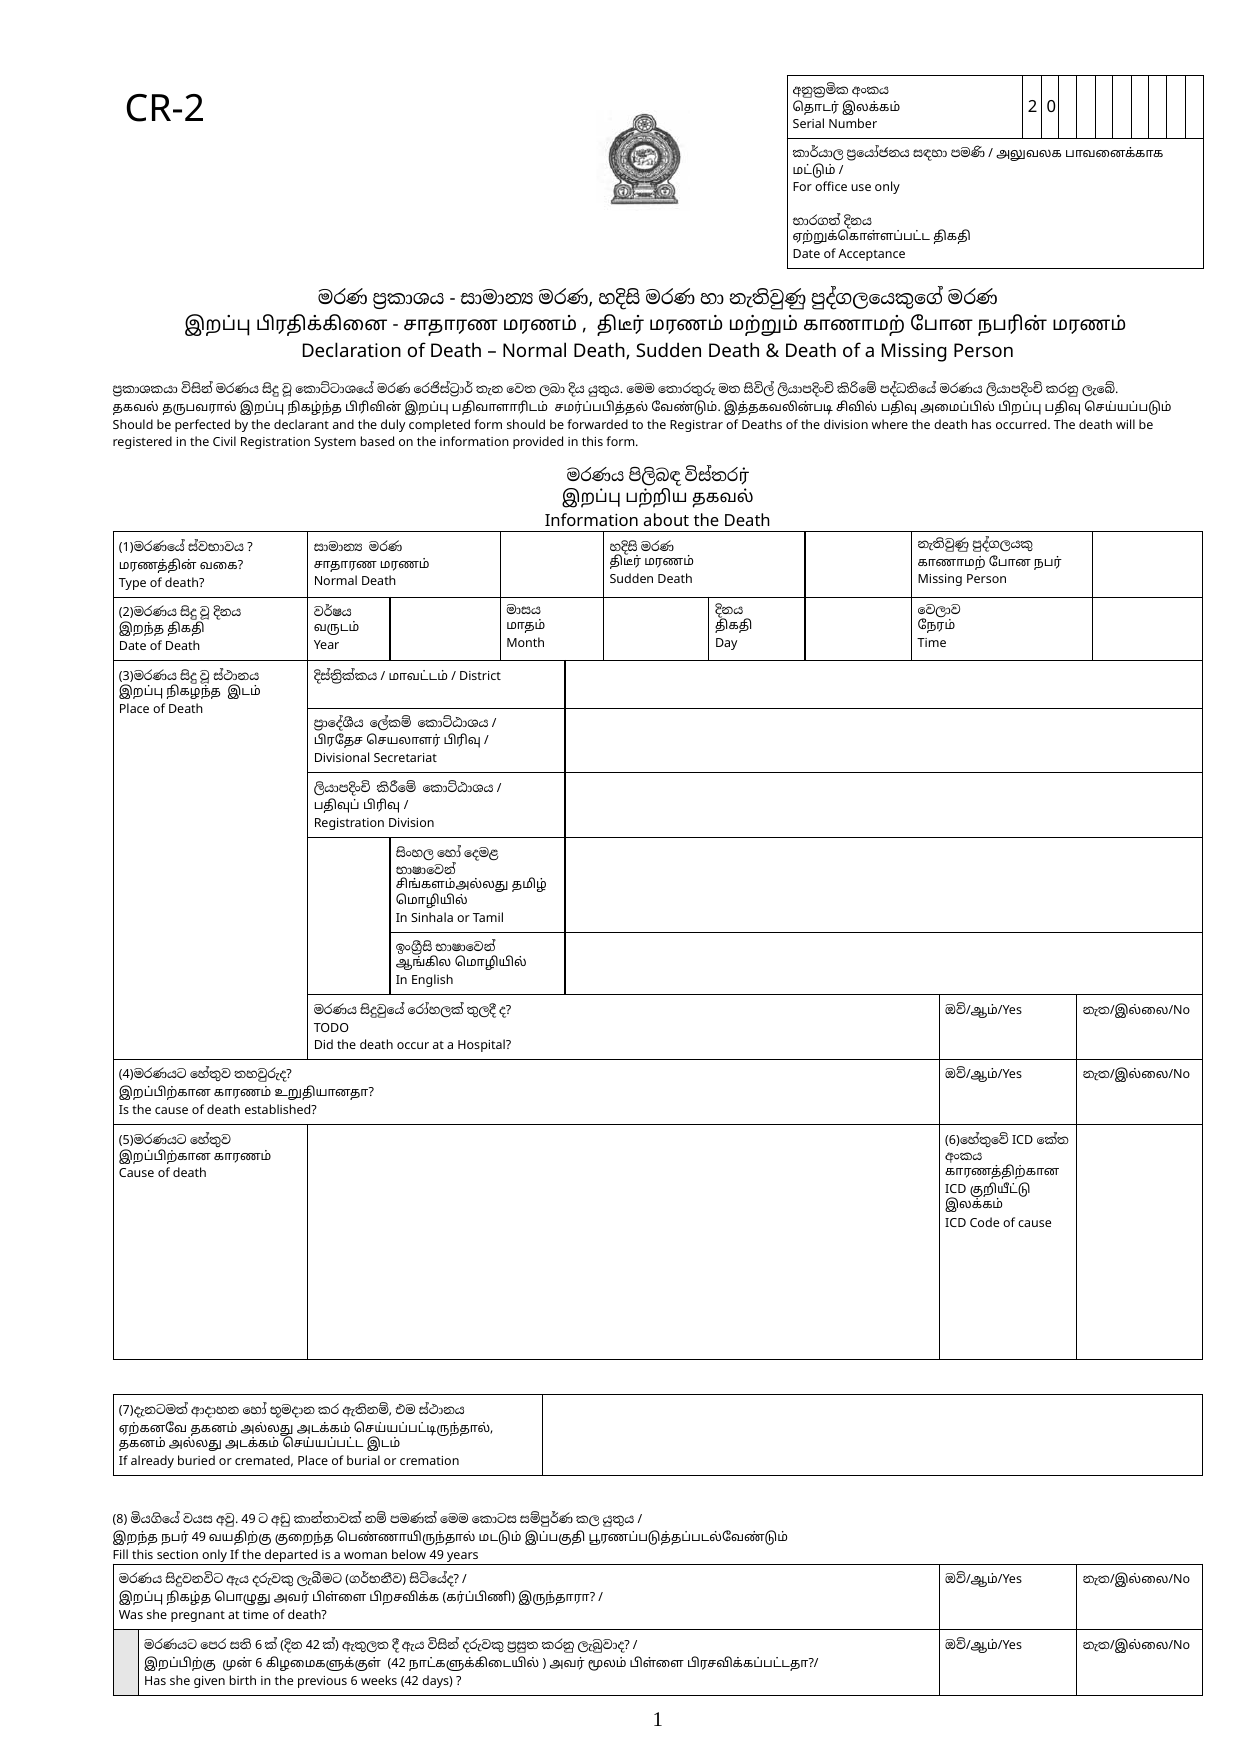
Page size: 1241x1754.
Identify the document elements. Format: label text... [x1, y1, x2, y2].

table_cell (3)මරණය සිදු වූ ස්ථානය இறப்பு நிகழந்த இடம் Place of Death [114, 661, 307, 1059]
table_header හදිසි මරණ திடீர் மரணம் Sudden Death [604, 532, 804, 597]
text Fill this section only If the departed is a woman below 49 years [112, 1546, 1203, 1563]
table_header 2 [1023, 76, 1041, 138]
text (8) මියගියේ වයස අවු. 49ට අඩු කාන්තාවක් නම් පමණක් මෙම කොටස සම්පුර්ණ කල යුතුය / [112, 1510, 1203, 1528]
table_cell [566, 773, 1202, 837]
table_cell නැත/இல்லை/No [1077, 995, 1202, 1059]
table_header [1132, 76, 1148, 138]
table_cell [566, 838, 1202, 932]
picture [596, 110, 690, 211]
table_header [1096, 76, 1112, 138]
table_cell (6)හේතුවේ ICD කේත අංකය காரணத்திற்கான ICD குறியீட்டு இலக்கம் ICD Code of cause [940, 1125, 1076, 1359]
table_header [298, 75, 787, 138]
text ප්‍රකාශකයා විසින් මරණය සිදු වූ කොට්ටාශයේ මරණ රෙජිස්ට්‍රාර් තැන වෙත ලබා දිය යුතුය. මෙම තොරතුරු මත සිවිල් ලියාපදිංචි කිරිමේ පද්ධතියේ මරණය ලියාපදිංචි කරනු ලැබේ. [112, 380, 1203, 398]
table_cell [604, 598, 708, 660]
table_cell කාර්යාල ප්‍රයෝජනය සඳහා පමණි / அலுவலக பாவனைக்காக மட்டும் / For office use only භාරගත් දිනය ஏற்றுக்கொள்ளப்பட்ட திகதி Date of Acceptance [788, 139, 1203, 267]
table_header [1149, 76, 1166, 138]
table_header ඔව්/ஆம்/Yes [940, 1565, 1076, 1629]
table_cell මරණය සිදුවුයේ රෝහලක් තුලදී ද? TODO Did the death occur at a Hospital? [308, 995, 939, 1059]
table_cell [308, 1125, 939, 1359]
table_cell ඔව්/ஆம்/Yes [940, 995, 1076, 1059]
table_cell [566, 933, 1202, 994]
table_cell [391, 598, 500, 660]
text இறந்த நபர் 49வயதிற்கு குறைந்த பெண்ணாயிருந்தால் மடடும் இப்பகுதி பூரணப்படுத்தப்படல்வேண்டும் [112, 1528, 1203, 1546]
table_header [1059, 76, 1076, 138]
table_header (1)මරණයේ ස්වභාවය ? மரணத்தின் வகை? Type of death? [114, 532, 307, 597]
table_cell දිස්ත්‍රික්කය / மாவட்டம் / District [308, 661, 564, 707]
table_header නැත/இல்லை/No [1077, 1565, 1202, 1629]
table_cell ලියාපදිංචි කිරීමේ කොට්ඨාශය / பதிவுப் பிரிவு / Registration Division [308, 773, 564, 837]
table_cell මරණයට පෙර සති 6ක් (දින 42ක්) ඇතුලත දී ඇය විසින් දරුවකු ප්‍රසුත කරනු ලැබුවාද? / இறப்பிற்கு முன் 6 கிழமைகளுக்குள் (42 நாட்களுக்கிடையில் ) அவர் மூலம் பிள்ளை பிரசவிக்கப்பட்டதா?/ Has she given birth in the previous 6 weeks (42 days) ? [139, 1630, 939, 1695]
table_cell [566, 709, 1202, 772]
table_cell ඔව්/ஆம்/Yes [940, 1060, 1076, 1124]
table_header [1093, 532, 1202, 597]
table_header මරණය සිදුවනවිට ඇය දරුවකු ලැබීමට (ගර්භනීව) සිටියේද? / இறப்பு நிகழ்த பொழுது அவர் பிள்ளை பிறசவிக்க (கர்ப்பிணி) இருந்தாரா? / Was she pregnant at time of death? [114, 1565, 939, 1629]
table_cell ඉංග්‍රීසි භාෂාවෙන් ஆங்கில மொழியில் In English [391, 933, 564, 994]
table_cell නැත/இல்லை/No [1077, 1060, 1202, 1124]
table_cell [308, 838, 389, 994]
table_header [113, 75, 119, 138]
table_header [1113, 76, 1131, 138]
text Information about the Death [112, 508, 1203, 531]
table_cell වර්ෂය வருடம் Year [308, 598, 389, 660]
table_header සාමාන්‍ය මරණ சாதாரண மரணம் Normal Death [308, 532, 500, 597]
table_header [806, 532, 911, 597]
table_cell නැත/இல்லை/No [1077, 1630, 1202, 1695]
table_cell [806, 598, 911, 660]
table_cell [119, 138, 787, 267]
table_cell දිනය திகதி Day [709, 598, 804, 660]
table_cell [114, 1630, 138, 1695]
table_header [1186, 76, 1203, 138]
table_cell (4)මරණයට හේතුව තහවුරුද? இறப்பிற்கான காரணம் உறுதியானதா? Is the cause of death established? [114, 1060, 939, 1124]
text தகவல் தருபவரால் இறப்பு நிகழ்ந்த பிரிவின் இறப்பு பதிவாளாரிடம் சமர்ப்பபித்தல் வேண்டும். இத்தகவலின்படி சிவில் பதிவு அமைப்பில் பிறப்பு பதிவு செய்யப்படும் [112, 398, 1203, 416]
table_cell [1077, 1125, 1202, 1359]
table_header 0 [1042, 76, 1058, 138]
table_header අනුක්‍රමික අංකය தொடர் இலக்கம் Serial Number [788, 76, 1022, 138]
table_header [501, 532, 603, 597]
table_cell [566, 661, 1202, 707]
table_cell [1093, 598, 1202, 660]
table_cell ඔව්/ஆம்/Yes [940, 1630, 1076, 1695]
text Declaration of Death – Normal Death, Sudden Death & Death of a Missing Person [112, 337, 1203, 363]
text මරණ ප්‍රකාශය - සාමාන්‍ය මරණ, හදිසි මරණ හා නැතිවුණු පුද්ගලයෙකුගේ මරණ [112, 285, 1203, 310]
table_header CR-2 [119, 75, 298, 138]
text Should be perfected by the declarant and the duly completed form should be forwarded to the Registrar of Deaths of the division where the death has occurred. The death will be registered in the Civil Registration System based on the information provided in this form. [112, 416, 1203, 450]
table_cell වෙලාව நேரம் Time [912, 598, 1092, 660]
table_header (7)දැනටමත් ආදාහන හෝ භූමදාන කර ඇතිනම්, එම ස්ථානය ஏற்கனவே தகனம் அல்லது அடக்கம் செய்யப்பட்டிருந்தால், தகனம் அல்லது அடக்கம் செய்யப்பட்ட இடம் If already buried or cremated, Place of burial or cremation [114, 1395, 542, 1475]
text මරණය පිලිබඳ විස්තරர் [112, 467, 1203, 488]
table_cell සිංහල හෝ දෙමළ භාෂාවෙන් சிங்களம்அல்லது தமிழ் மொழியில் In Sinhala or Tamil [391, 838, 564, 932]
table_cell ප්‍රාදේශීය ලේකම් කොට්ඨාශය / பிரதேச செயலாளர் பிரிவு / Divisional Secretariat [308, 709, 564, 772]
text இறப்பு பற்றிய தகவல் [112, 488, 1203, 508]
table_cell (5)මරණයට හේතුව இறப்பிற்கான காரணம் Cause of death [114, 1125, 307, 1359]
table_cell [113, 138, 119, 267]
table_cell (2)මරණය සිදු වූ දිනය இறந்த திகதி Date of Death [114, 598, 307, 660]
table_cell මාසය மாதம் Month [501, 598, 603, 660]
table_header [543, 1395, 1202, 1475]
text இறப்பு பிரதிக்கினை - சாதாரண மரணம் , திடீர் மரணம் மற்றும் காணாமற் போன நபரின் மரணம் [112, 310, 1203, 337]
table_header [1167, 76, 1185, 138]
table_header [1077, 76, 1095, 138]
table_header නැතිවුණු පුද්ගලයකු காணாமற் போன நபர் Missing Person [912, 532, 1092, 597]
